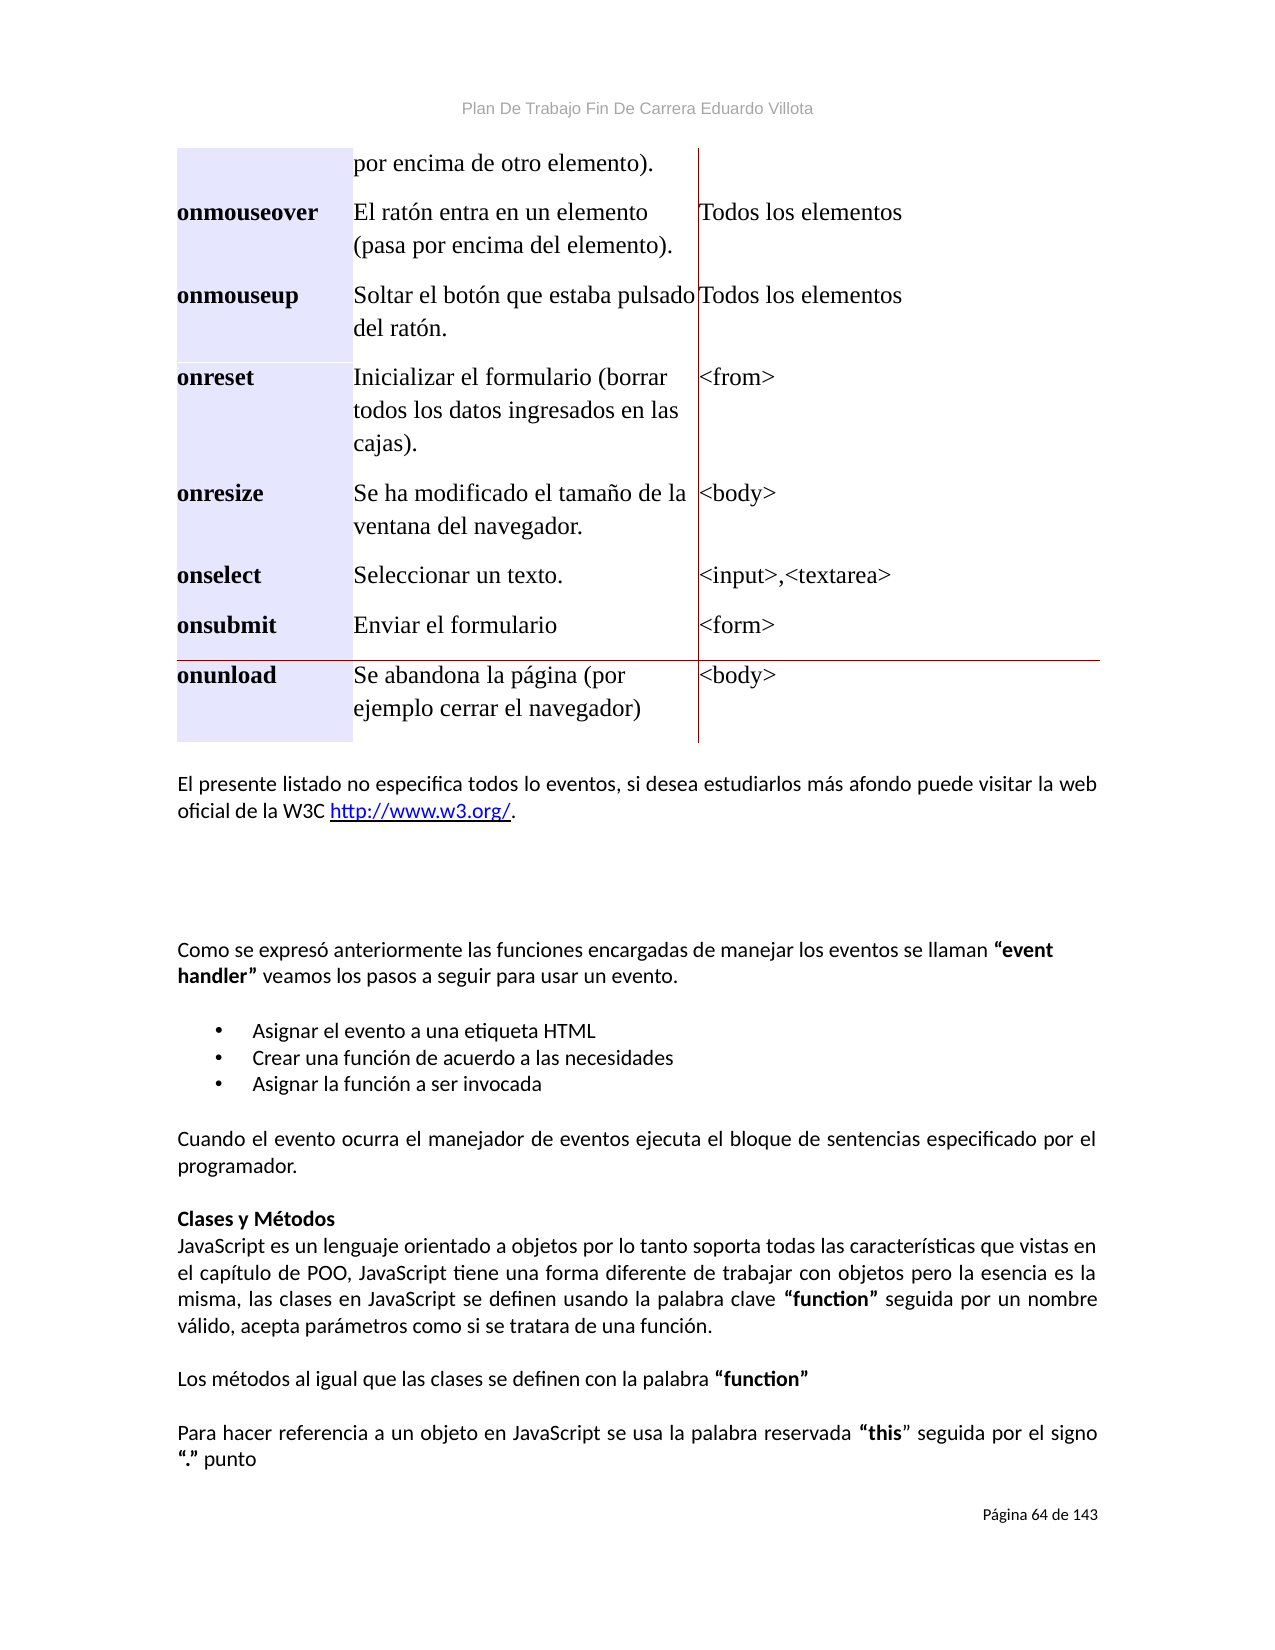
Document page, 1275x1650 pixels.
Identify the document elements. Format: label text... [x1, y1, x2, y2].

table_cell onresize [177, 478, 353, 561]
table_cell Se ha modificado el tamaño de la ventana del navegador. [353, 478, 698, 561]
table_cell <body> [699, 478, 1100, 561]
text Clases y Métodos [177, 1205, 1098, 1232]
text El presente listado no especifica todos lo eventos, si desea estudiarlos más afondo puede visitar la web oficial de la W3C http://www.w3.org/. [177, 771, 1098, 824]
table_cell onunload [177, 661, 353, 742]
table_cell Enviar el formulario [353, 610, 698, 660]
table_cell [177, 148, 353, 197]
text Cuando el evento ocurra el manejador de eventos ejecuta el bloque de sentencias especificado por el programador. [177, 1125, 1098, 1179]
table_cell Se abandona la página (por ejemplo cerrar el navegador) [353, 661, 698, 742]
table_cell onreset [177, 363, 353, 478]
table_cell [699, 148, 1100, 197]
table_cell onsubmit [177, 610, 353, 660]
table_cell Todos los elementos [699, 280, 1100, 362]
list Asignar el evento a una etiqueta HTML [215, 1017, 1098, 1044]
table_cell onmouseover [177, 197, 353, 280]
table_cell Soltar el botón que estaba pulsado del ratón. [353, 280, 698, 362]
table_cell <form> [699, 610, 1100, 660]
table_cell Todos los elementos [699, 197, 1100, 280]
text JavaScript es un lenguaje orientado a objetos por lo tanto soporta todas las características que vistas en el capítulo de POO, JavaScript tiene una forma diferente de trabajar con objetos pero la esencia es la misma, las clases en JavaScript se definen usando la palabra clave “function” seguida por un nombre válido, acepta parámetros como si se tratara de una función. [177, 1232, 1098, 1339]
text Para hacer referencia a un objeto en JavaScript se usa la palabra reservada “this” seguida por el signo “.” punto [177, 1419, 1098, 1472]
table_cell Inicializar el formulario (borrar todos los datos ingresados en las cajas). [353, 363, 698, 478]
table_cell onmouseup [177, 280, 353, 362]
text Como se expresó anteriormente las funciones encargadas de manejar los eventos se llaman “event handler” veamos los pasos a seguir para usar un evento. [177, 936, 1098, 989]
table_cell El ratón entra en un elemento (pasa por encima del elemento). [353, 197, 698, 280]
list Asignar la función a ser invocada [215, 1071, 1098, 1097]
table_cell <input>,<textarea> [699, 561, 1100, 610]
table_cell <body> [699, 661, 1100, 742]
table_cell por encima de otro elemento). [353, 148, 698, 197]
text Los métodos al igual que las clases se definen con la palabra “function” [177, 1365, 1098, 1392]
table_cell <from> [699, 363, 1100, 478]
list Crear una función de acuerdo a las necesidades [215, 1044, 1098, 1071]
table_cell onselect [177, 561, 353, 610]
table_cell Seleccionar un texto. [353, 561, 698, 610]
